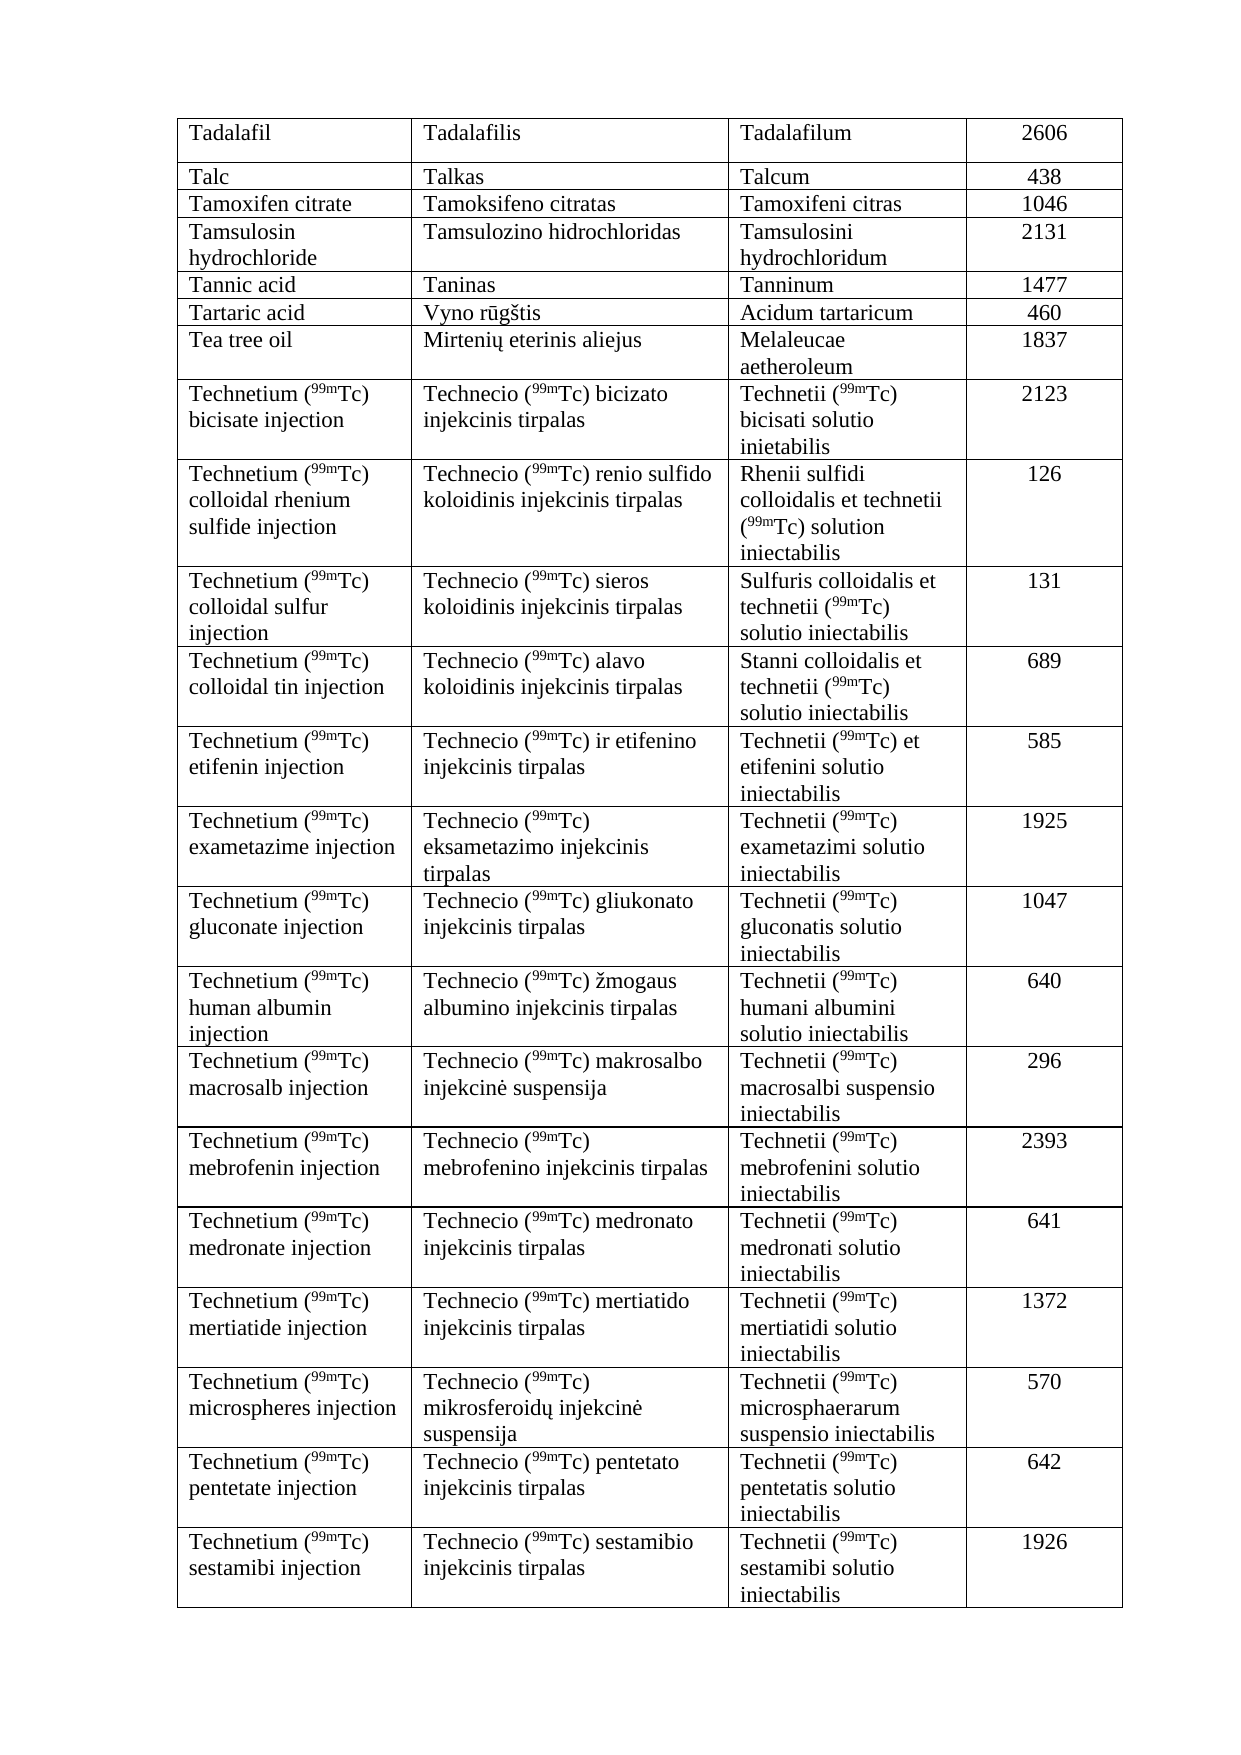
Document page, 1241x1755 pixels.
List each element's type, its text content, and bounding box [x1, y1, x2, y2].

table_cell Stanni colloidalis et technetii (99mTc) solutio iniectabilis [729, 647, 966, 726]
table_cell Technetium (99mTc) human albumin injection [178, 967, 411, 1046]
table_cell Tamsulosin hydrochloride [178, 218, 411, 271]
table_cell Technecio (99mTc) mertiatido injekcinis tirpalas [412, 1288, 728, 1367]
table_cell 2131 [967, 218, 1122, 271]
table_cell Tadalafilis [412, 119, 728, 162]
table_cell 296 [967, 1047, 1122, 1126]
table_cell Technetium (99mTc) medronate injection [178, 1208, 411, 1287]
table_cell Technetii (99mTc) microsphaerarum suspensio iniectabilis [729, 1368, 966, 1447]
table_cell Technetium (99mTc) macrosalb injection [178, 1047, 411, 1126]
table_cell Technetii (99mTc) macrosalbi suspensio iniectabilis [729, 1047, 966, 1126]
table_cell 1926 [967, 1528, 1122, 1607]
table_cell Mirtenių eterinis aliejus [412, 326, 728, 379]
table_cell 460 [967, 299, 1122, 325]
table_cell 1925 [967, 807, 1122, 886]
table_cell Technetii (99mTc) exametazimi solutio iniectabilis [729, 807, 966, 886]
table_cell Technetii (99mTc) mebrofenini solutio iniectabilis [729, 1128, 966, 1206]
table_cell Technetii (99mTc) sestamibi solutio iniectabilis [729, 1528, 966, 1607]
table_cell Tamoxifeni citras [729, 190, 966, 217]
table_cell 2393 [967, 1128, 1122, 1206]
table_cell Technetii (99mTc) medronati solutio iniectabilis [729, 1208, 966, 1287]
table_cell Technetium (99mTc) colloidal tin injection [178, 647, 411, 726]
table_cell 2606 [967, 119, 1122, 162]
table_cell Tartaric acid [178, 299, 411, 325]
table_cell 641 [967, 1208, 1122, 1287]
table_cell Technetium (99mTc) colloidal sulfur injection [178, 567, 411, 646]
table_cell Technetii (99mTc) humani albumini solutio iniectabilis [729, 967, 966, 1046]
table_cell Technecio (99mTc) sestamibio injekcinis tirpalas [412, 1528, 728, 1607]
table_cell Technetium (99mTc) colloidal rhenium sulfide injection [178, 460, 411, 566]
table_cell Technetium (99mTc) gluconate injection [178, 887, 411, 966]
table_cell 642 [967, 1448, 1122, 1527]
table_cell Tannic acid [178, 272, 411, 298]
table_cell 1046 [967, 190, 1122, 217]
table_cell Technecio (99mTc) eksametazimo injekcinis tirpalas [412, 807, 728, 886]
table_cell Tadalafilum [729, 119, 966, 162]
table_cell 689 [967, 647, 1122, 726]
table_cell 640 [967, 967, 1122, 1046]
table_cell Tamsulozino hidrochloridas [412, 218, 728, 271]
table_cell Technecio (99mTc) renio sulfido koloidinis injekcinis tirpalas [412, 460, 728, 566]
table_cell 2123 [967, 380, 1122, 459]
table_cell Technecio (99mTc) bicizato injekcinis tirpalas [412, 380, 728, 459]
table_cell Technetium (99mTc) etifenin injection [178, 727, 411, 806]
table_cell 1837 [967, 326, 1122, 379]
table_cell Taninas [412, 272, 728, 298]
table_cell Technecio (99mTc) alavo koloidinis injekcinis tirpalas [412, 647, 728, 726]
table_cell Technetii (99mTc) mertiatidi solutio iniectabilis [729, 1288, 966, 1367]
table_cell Rhenii sulfidi colloidalis et technetii (99mTc) solution iniectabilis [729, 460, 966, 566]
table_cell Technetium (99mTc) sestamibi injection [178, 1528, 411, 1607]
table_cell Tamoxifen citrate [178, 190, 411, 217]
table_cell Technetii (99mTc) bicisati solutio inietabilis [729, 380, 966, 459]
table_cell Technecio (99mTc) mikrosferoidų injekcinė suspensija [412, 1368, 728, 1447]
table_cell 1047 [967, 887, 1122, 966]
table_cell Vyno rūgštis [412, 299, 728, 325]
table_cell 131 [967, 567, 1122, 646]
table_cell Technecio (99mTc) gliukonato injekcinis tirpalas [412, 887, 728, 966]
table_cell Technetium (99mTc) exametazime injection [178, 807, 411, 886]
table_cell Technetium (99mTc) pentetate injection [178, 1448, 411, 1527]
table_cell 438 [967, 163, 1122, 189]
table_cell Talc [178, 163, 411, 189]
table_cell 1477 [967, 272, 1122, 298]
table_cell Technetii (99mTc) et etifenini solutio iniectabilis [729, 727, 966, 806]
table_cell Technecio (99mTc) ir etifenino injekcinis tirpalas [412, 727, 728, 806]
table_cell 570 [967, 1368, 1122, 1447]
table_cell Tamsulosini hydrochloridum [729, 218, 966, 271]
table_cell Technecio (99mTc) makrosalbo injekcinė suspensija [412, 1047, 728, 1126]
table_cell Melaleucae aetheroleum [729, 326, 966, 379]
table_cell Technecio (99mTc) sieros koloidinis injekcinis tirpalas [412, 567, 728, 646]
table_cell Technetium (99mTc) mebrofenin injection [178, 1128, 411, 1206]
table_cell Technetii (99mTc) pentetatis solutio iniectabilis [729, 1448, 966, 1527]
table_cell Talcum [729, 163, 966, 189]
table_cell Tamoksifeno citratas [412, 190, 728, 217]
table_cell Technecio (99mTc) pentetato injekcinis tirpalas [412, 1448, 728, 1527]
table_cell Tanninum [729, 272, 966, 298]
table_cell Sulfuris colloidalis et technetii (99mTc) solutio iniectabilis [729, 567, 966, 646]
table_cell 585 [967, 727, 1122, 806]
table_cell Tadalafil [178, 119, 411, 162]
table_cell Tea tree oil [178, 326, 411, 379]
table_cell Technecio (99mTc) mebrofenino injekcinis tirpalas [412, 1128, 728, 1206]
table_cell Technecio (99mTc) medronato injekcinis tirpalas [412, 1208, 728, 1287]
table_cell Technetium (99mTc) mertiatide injection [178, 1288, 411, 1367]
table_cell Technetium (99mTc) bicisate injection [178, 380, 411, 459]
table_cell Technecio (99mTc) žmogaus albumino injekcinis tirpalas [412, 967, 728, 1046]
table_cell 1372 [967, 1288, 1122, 1367]
table_cell Technetium (99mTc) microspheres injection [178, 1368, 411, 1447]
table_cell Technetii (99mTc) gluconatis solutio iniectabilis [729, 887, 966, 966]
table_cell Talkas [412, 163, 728, 189]
table_cell Acidum tartaricum [729, 299, 966, 325]
table_cell 126 [967, 460, 1122, 566]
